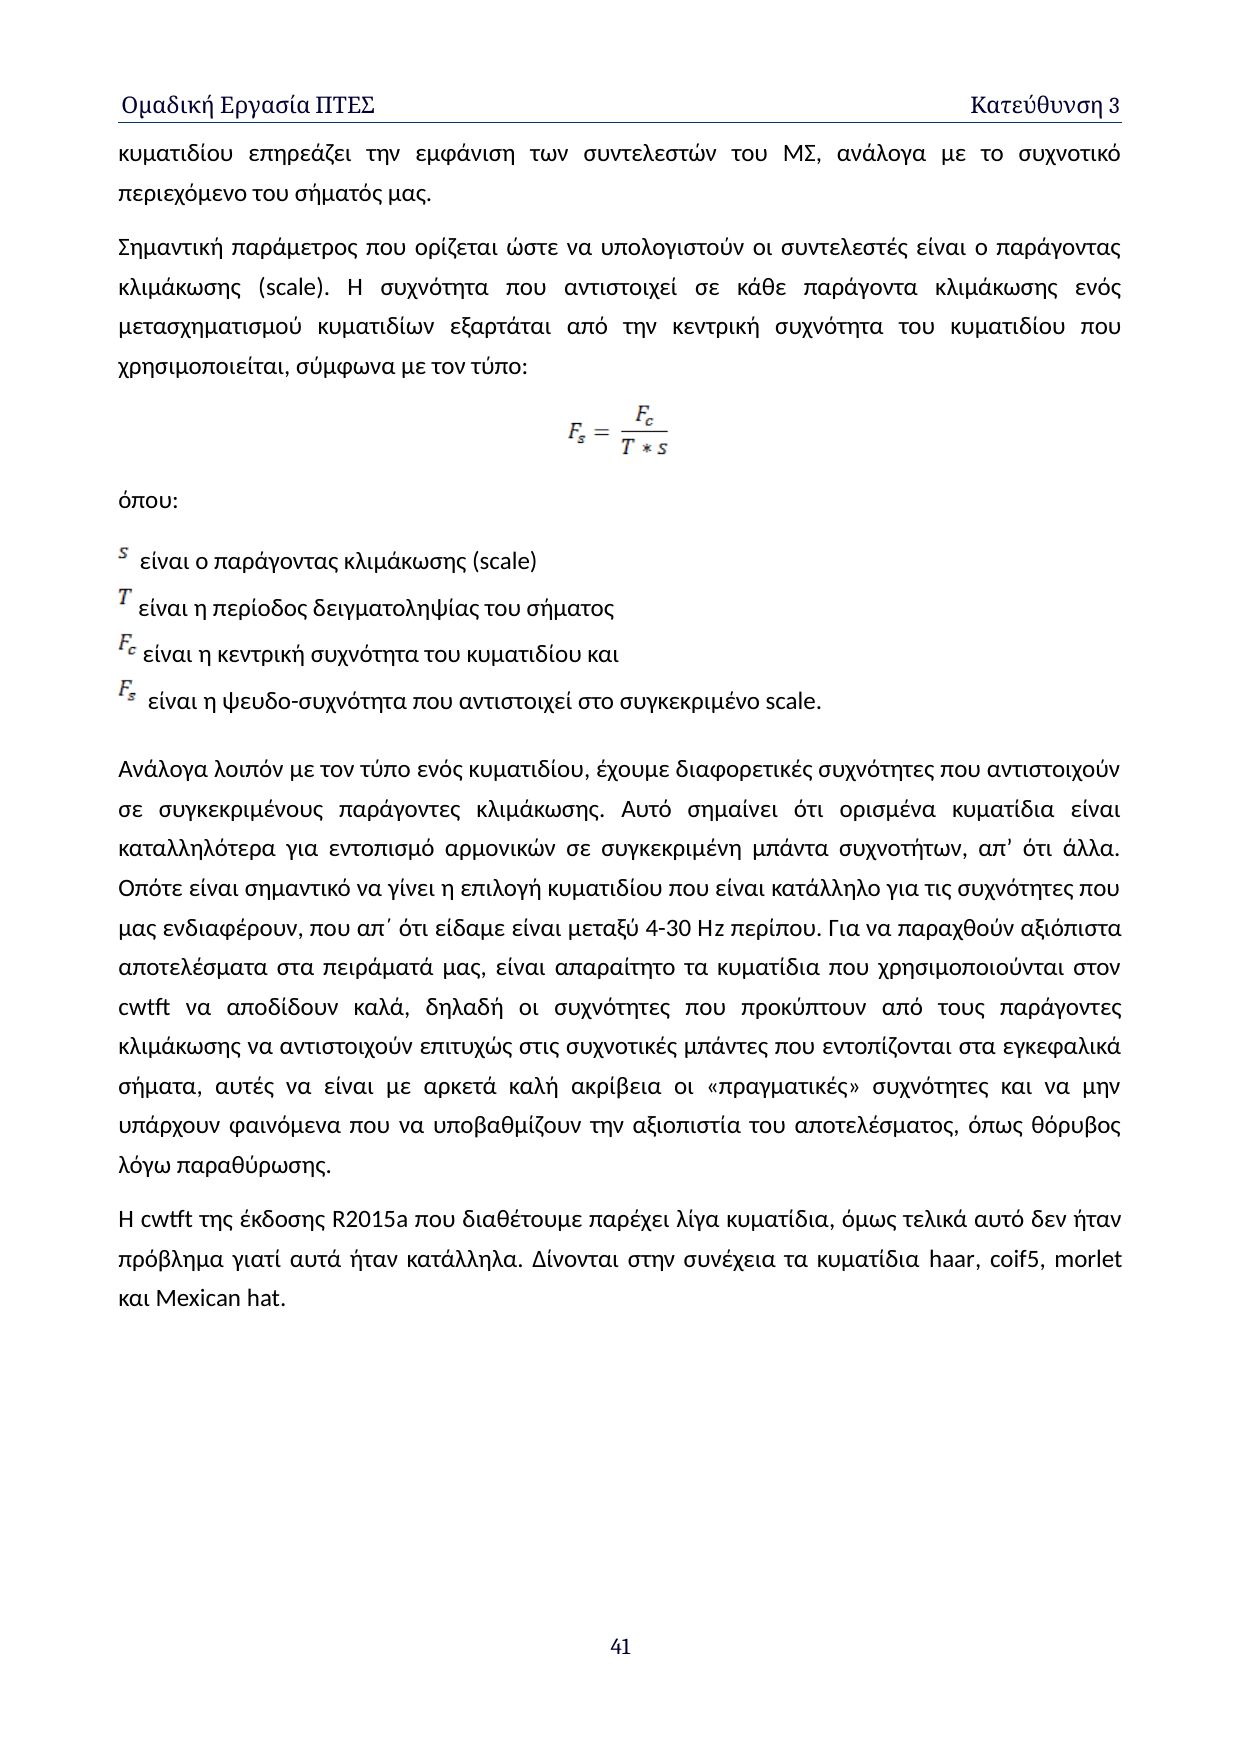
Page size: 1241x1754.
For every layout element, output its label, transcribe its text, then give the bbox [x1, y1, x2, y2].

picture [568, 404, 673, 461]
text Ανάλογα λοιπόν με τον τύπο ενός κυματιδίου, έχουμε διαφορετικές συχνότητες που αντιστοιχούν σε συγκεκριμένους παράγοντες κλιμάκωσης. Αυτό σημαίνει ότι ορισμένα κυματίδια είναι καταλληλότερα για εντοπισμό αρμονικών σε συγκεκριμένη μπάντα συχνοτήτων, απ’ ότι άλλα. Οπότε είναι σημαντικό να γίνει η επιλογή κυματιδίου που είναι κατάλληλο για τις συχνότητες που μας ενδιαφέρουν, που απ΄ ότι είδαμε είναι μεταξύ 4-30 Ηz περίπου. Για να παραχθούν αξιόπιστα αποτελέσματα στα πειράματά μας, είναι απαραίτητο τα κυματίδια που χρησιμοποιούνται στον cwtft να αποδίδουν καλά, δηλαδή οι συχνότητες που προκύπτουν από τους παράγοντες κλιμάκωσης να αντιστοιχούν επιτυχώς στις συχνοτικές μπάντες που εντοπίζονται στα εγκεφαλικά σήματα, αυτές να είναι με αρκετά καλή ακρίβεια οι «πραγματικές» συχνότητες και να μην υπάρχουν φαινόμενα που να υποβαθμίζουν την αξιοπιστία του αποτελέσματος, όπως θόρυβος λόγω παραθύρωσης. [118, 753, 1122, 1180]
picture [118, 631, 137, 663]
picture [118, 538, 134, 570]
text Η cwtft της έκδοσης R2015a που διαθέτουμε παρέχει λίγα κυματίδια, όμως τελικά αυτό δεν ήταν πρόβλημα γιατί αυτά ήταν κατάλληλα. Δίνονται στην συνέχεια τα κυματίδια haar, coif5, morlet και Mexican hat. [118, 1203, 1122, 1313]
picture [118, 678, 142, 709]
text είναι ο παράγοντας κλιμάκωσης (scale) είναι η περίοδος δειγματοληψίας του σήματος είναι η κεντρική συχνότητα του κυματιδίου και είναι η ψευδο-συχνότητα που αντιστοιχεί στο συγκεκριμένοscale. [118, 538, 1122, 726]
text Σημαντική παράμετρος που ορίζεται ώστε να υπολογιστούν οι συντελεστές είναι ο παράγοντας κλιμάκωσης (scale). Η συχνότητα που αντιστοιχεί σε κάθε παράγοντα κλιμάκωσης ενός μετασχηματισμού κυματιδίων εξαρτάται από την κεντρική συχνότητα του κυματιδίου που χρησιμοποιείται, σύμφωνα με τον τύπο: [118, 231, 1122, 381]
text κυματιδίου επηρεάζει την εμφάνιση των συντελεστών του ΜΣ, ανάλογα με το συχνοτικό περιεχόμενο του σήματός μας. [118, 137, 1122, 208]
picture [760, 678, 766, 709]
text όπου: [118, 484, 1122, 514]
picture [118, 585, 133, 616]
